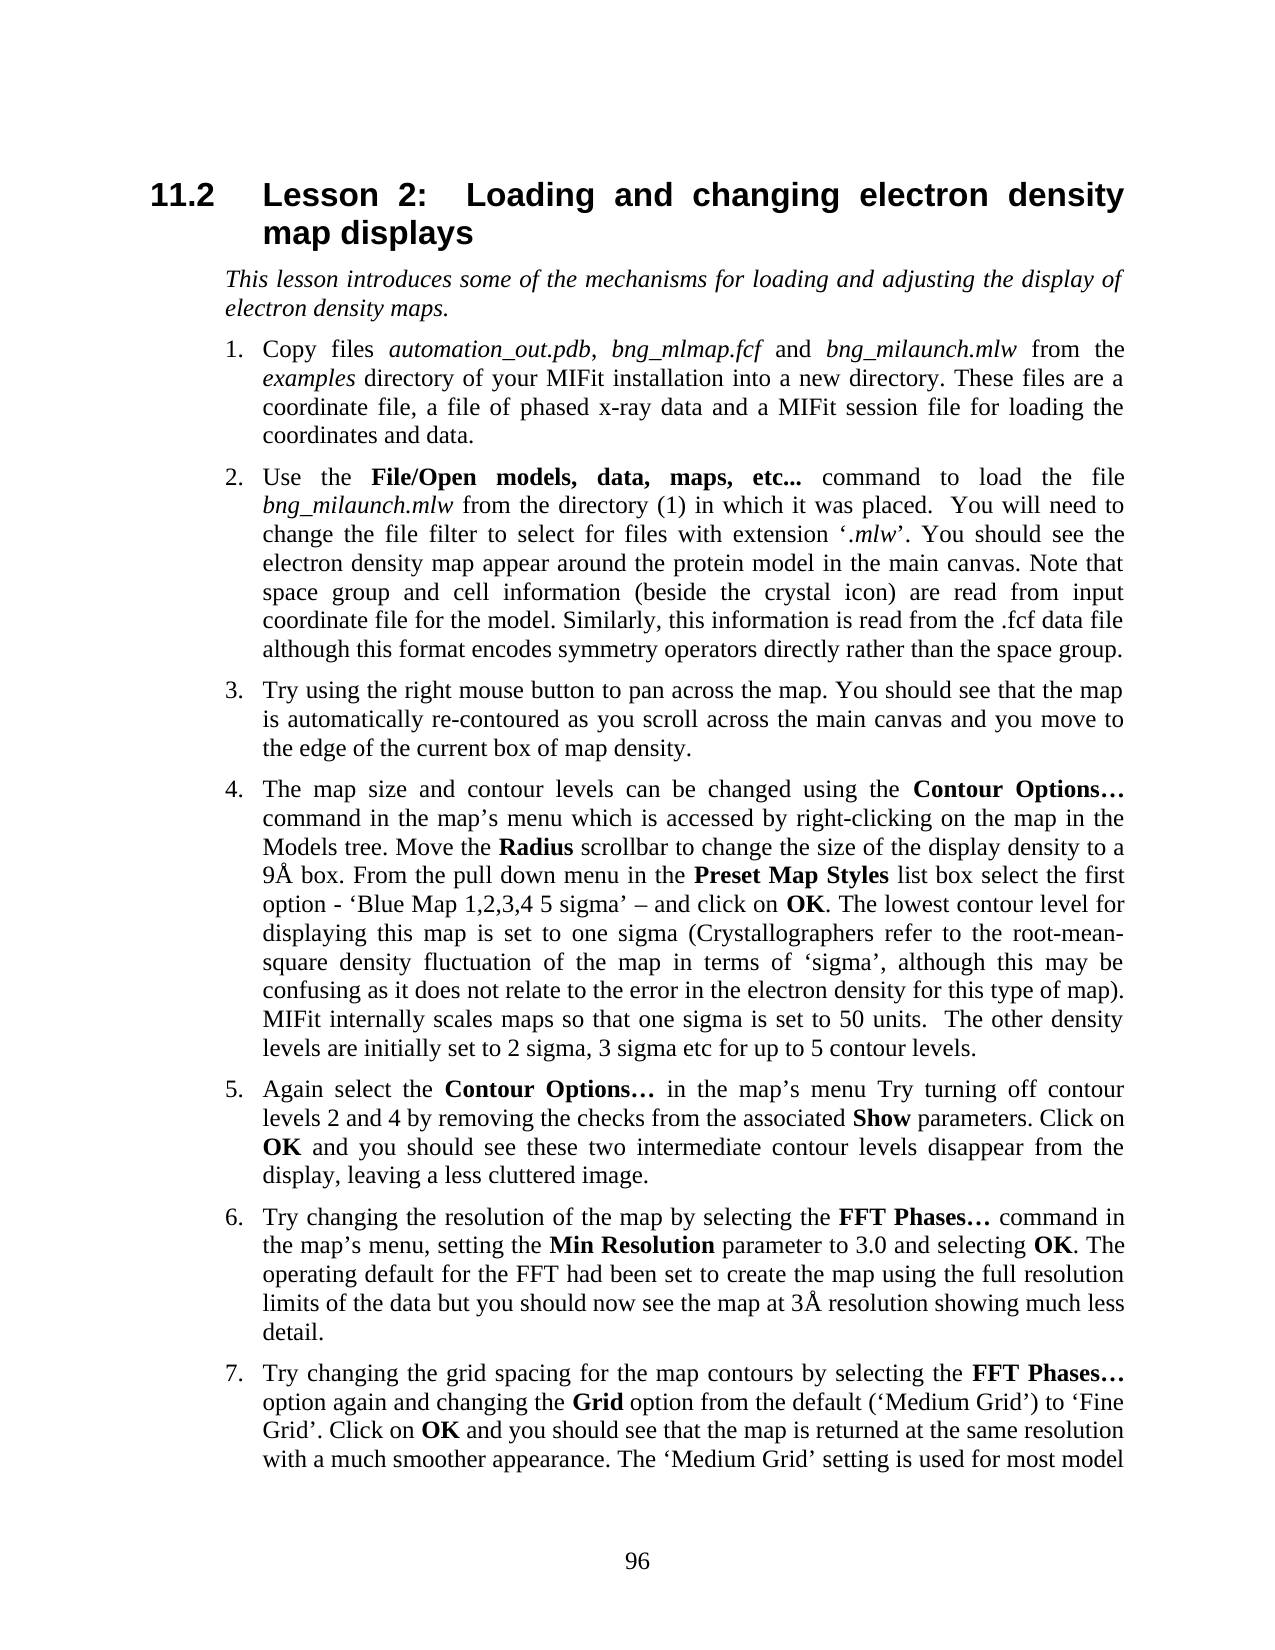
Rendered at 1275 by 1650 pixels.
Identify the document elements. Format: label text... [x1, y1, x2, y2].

text This lesson introduces some of the mechanisms for loading and adjusting the display of electron density maps. [225, 264, 1125, 322]
list Try changing the grid spacing for the map contours by selecting the FFT Phases… option again and changing the Grid option from the default (‘Medium Grid’) to ‘Fine Grid’. Click on OK and you should see that the map is returned at the same resolution with a much smoother appearance. The ‘Medium Grid’ setting is used for most model [225, 1358, 1125, 1473]
list Try using the right mouse button to pan across the map. You should see that the map is automatically re-contoured as you scroll across the main canvas and you move to the edge of the current box of map density. [225, 676, 1125, 762]
list Use the File/Open models, data, maps, etc... command to load the file bng_milaunch.mlw from the directory (1) in which it was placed. You will need to change the file filter to select for files with extension ‘.mlw’. You should see the electron density map appear around the protein model in the main canvas. Note that space group and cell information (beside the crystal icon) are read from input coordinate file for the model. Similarly, this information is read from the .fcf data file although this format encodes symmetry operators directly rather than the space group. [225, 462, 1125, 663]
list Try changing the resolution of the map by selecting the FFT Phases… command in the map’s menu, setting the Min Resolution parameter to 3.0 and selecting OK. The operating default for the FFT had been set to create the map using the full resolution limits of the data but you should now see the map at 3Å resolution showing much less detail. [225, 1202, 1125, 1346]
subtitle Lesson 2: Loading and changing electron density map displays [150, 175, 1125, 252]
list The map size and contour levels can be changed using the Contour Options… command in the map’s menu which is accessed by right-clicking on the map in the Models tree. Move the Radius scrollbar to change the size of the display density to a 9Å box. From the pull down menu in the Preset Map Styles list box select the first option - ‘Blue Map 1,2,3,4 5 sigma’ – and click on OK. The lowest contour level for displaying this map is set to one sigma (Crystallographers refer to the root-mean-square density fluctuation of the map in terms of ‘sigma’, although this may be confusing as it does not relate to the error in the electron density for this type of map). MIFit internally scales maps so that one sigma is set to 50 units. The other density levels are initially set to 2 sigma, 3 sigma etc for up to 5 contour levels. [225, 774, 1125, 1062]
list Copy files automation_out.pdb, bng_mlmap.fcf and bng_milaunch.mlw from the examples directory of your MIFit installation into a new directory. These files are a coordinate file, a file of phased x-ray data and a MIFit session file for loading the coordinates and data. [225, 334, 1125, 449]
list Again select the Contour Options… in the map’s menu Try turning off contour levels 2 and 4 by removing the checks from the associated Show parameters. Click on OK and you should see these two intermediate contour levels disappear from the display, leaving a less cluttered image. [225, 1074, 1125, 1189]
